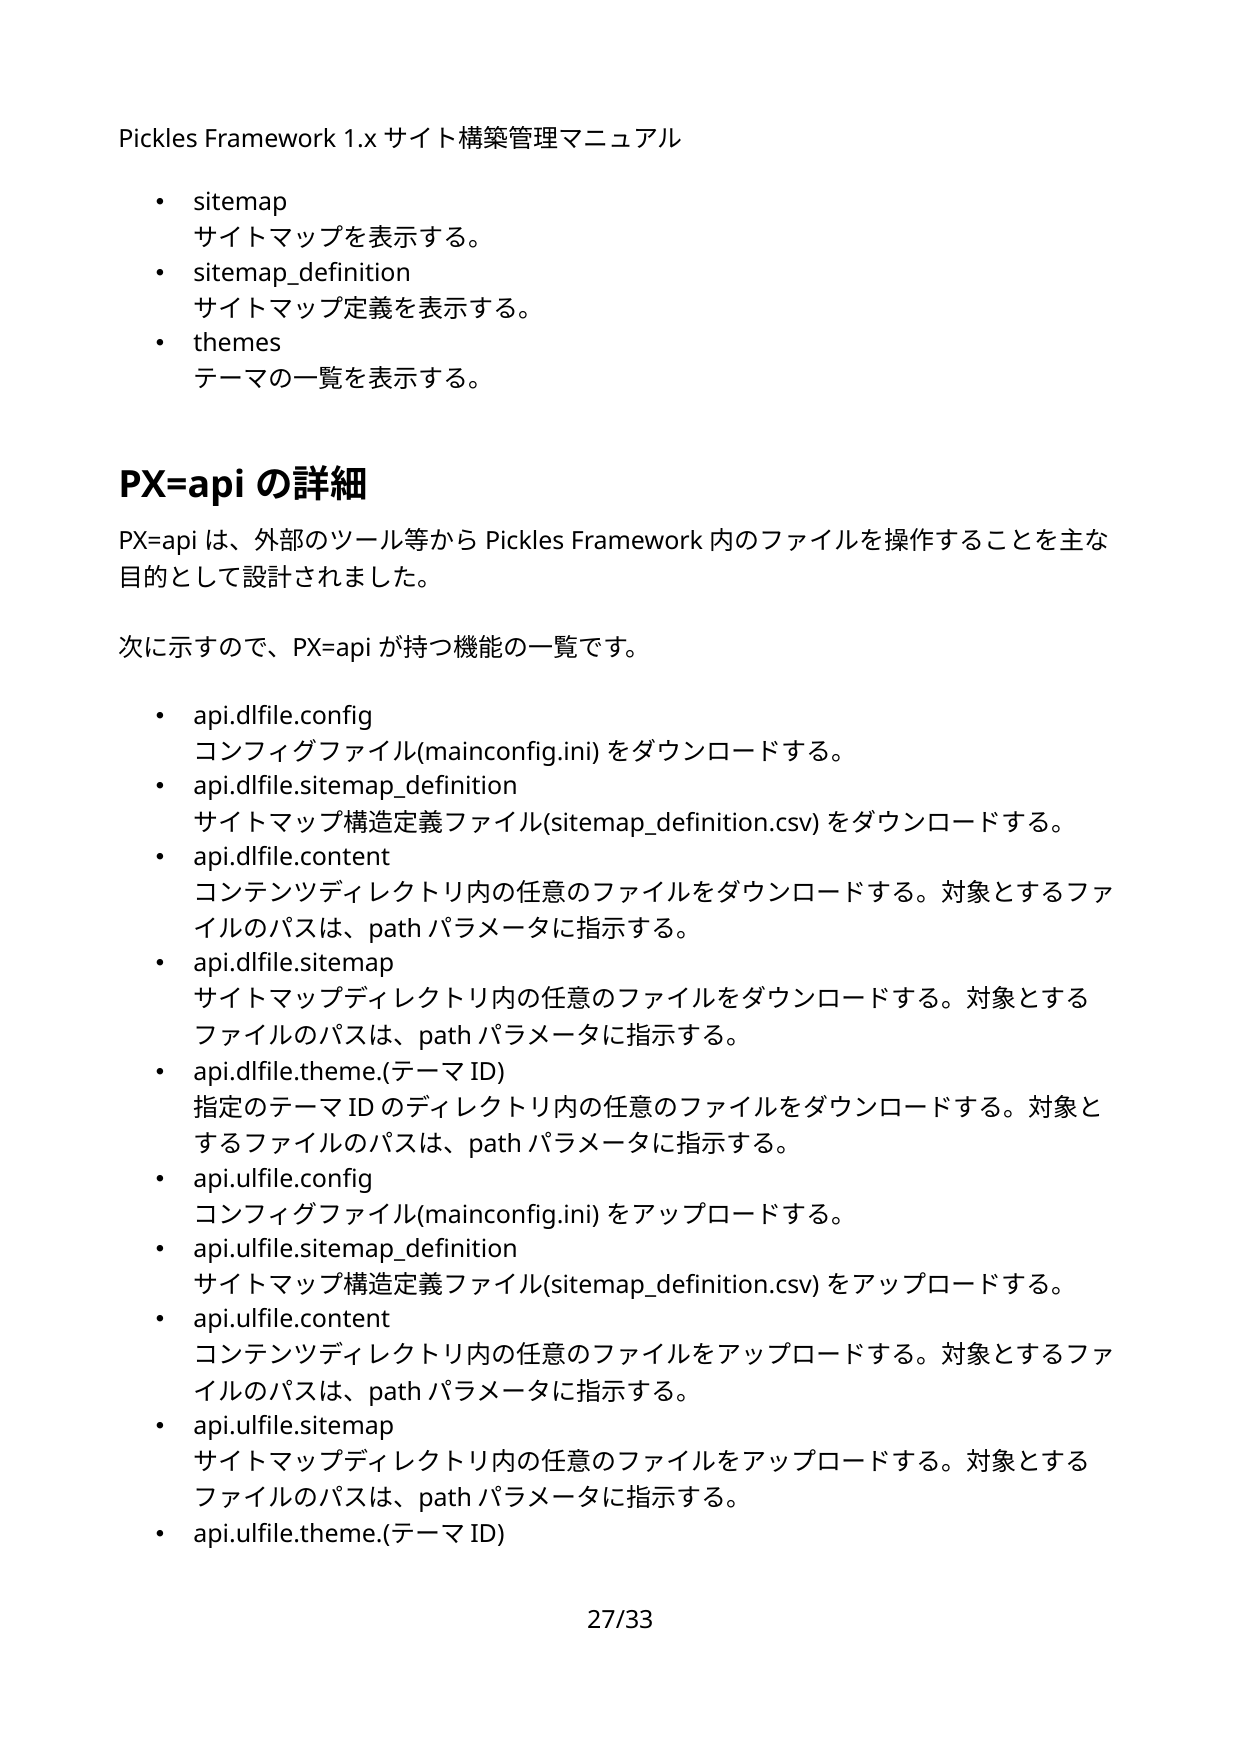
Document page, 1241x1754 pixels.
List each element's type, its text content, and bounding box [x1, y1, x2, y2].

subtitle PX=api の詳細 [118, 454, 1122, 508]
list api.dlfile.theme.(テーマID) 指定のテーマIDのディレクトリ内の任意のファイルをダウンロードする。対象とするファイルのパスは、pathパラメータに指示する。 [156, 1051, 1122, 1160]
text 次に示すので、PX=api が持つ機能の一覧です。 [118, 627, 1122, 664]
list api.ulfile.content コンテンツディレクトリ内の任意のファイルをアップロードする。対象とするファイルのパスは、pathパラメータに指示する。 [156, 1301, 1122, 1407]
list api.dlfile.content コンテンツディレクトリ内の任意のファイルをダウンロードする。対象とするファイルのパスは、pathパラメータに指示する。 [156, 838, 1122, 945]
list api.ulfile.config コンフィグファイル(mainconfig.ini) をアップロードする。 [156, 1160, 1122, 1231]
list themes テーマの一覧を表示する。 [156, 324, 1122, 395]
list sitemap サイトマップを表示する。 [156, 184, 1122, 254]
list api.dlfile.config コンフィグファイル(mainconfig.ini) をダウンロードする。 [156, 698, 1122, 768]
text PX=api は、外部のツール等から Pickles Framework 内のファイルを操作することを主な目的として設計されました。 [118, 521, 1122, 593]
list api.ulfile.sitemap_definition サイトマップ構造定義ファイル(sitemap_definition.csv) をアップロードする。 [156, 1231, 1122, 1301]
list api.dlfile.sitemap_definition サイトマップ構造定義ファイル(sitemap_definition.csv) をダウンロードする。 [156, 768, 1122, 838]
list api.ulfile.sitemap サイトマップディレクトリ内の任意のファイルをアップロードする。対象とするファイルのパスは、pathパラメータに指示する。 [156, 1407, 1122, 1514]
list api.dlfile.sitemap サイトマップディレクトリ内の任意のファイルをダウンロードする。対象とするファイルのパスは、pathパラメータに指示する。 [156, 945, 1122, 1051]
list sitemap_definition サイトマップ定義を表示する。 [156, 254, 1122, 324]
list api.ulfile.theme.(テーマID) [156, 1514, 1122, 1550]
